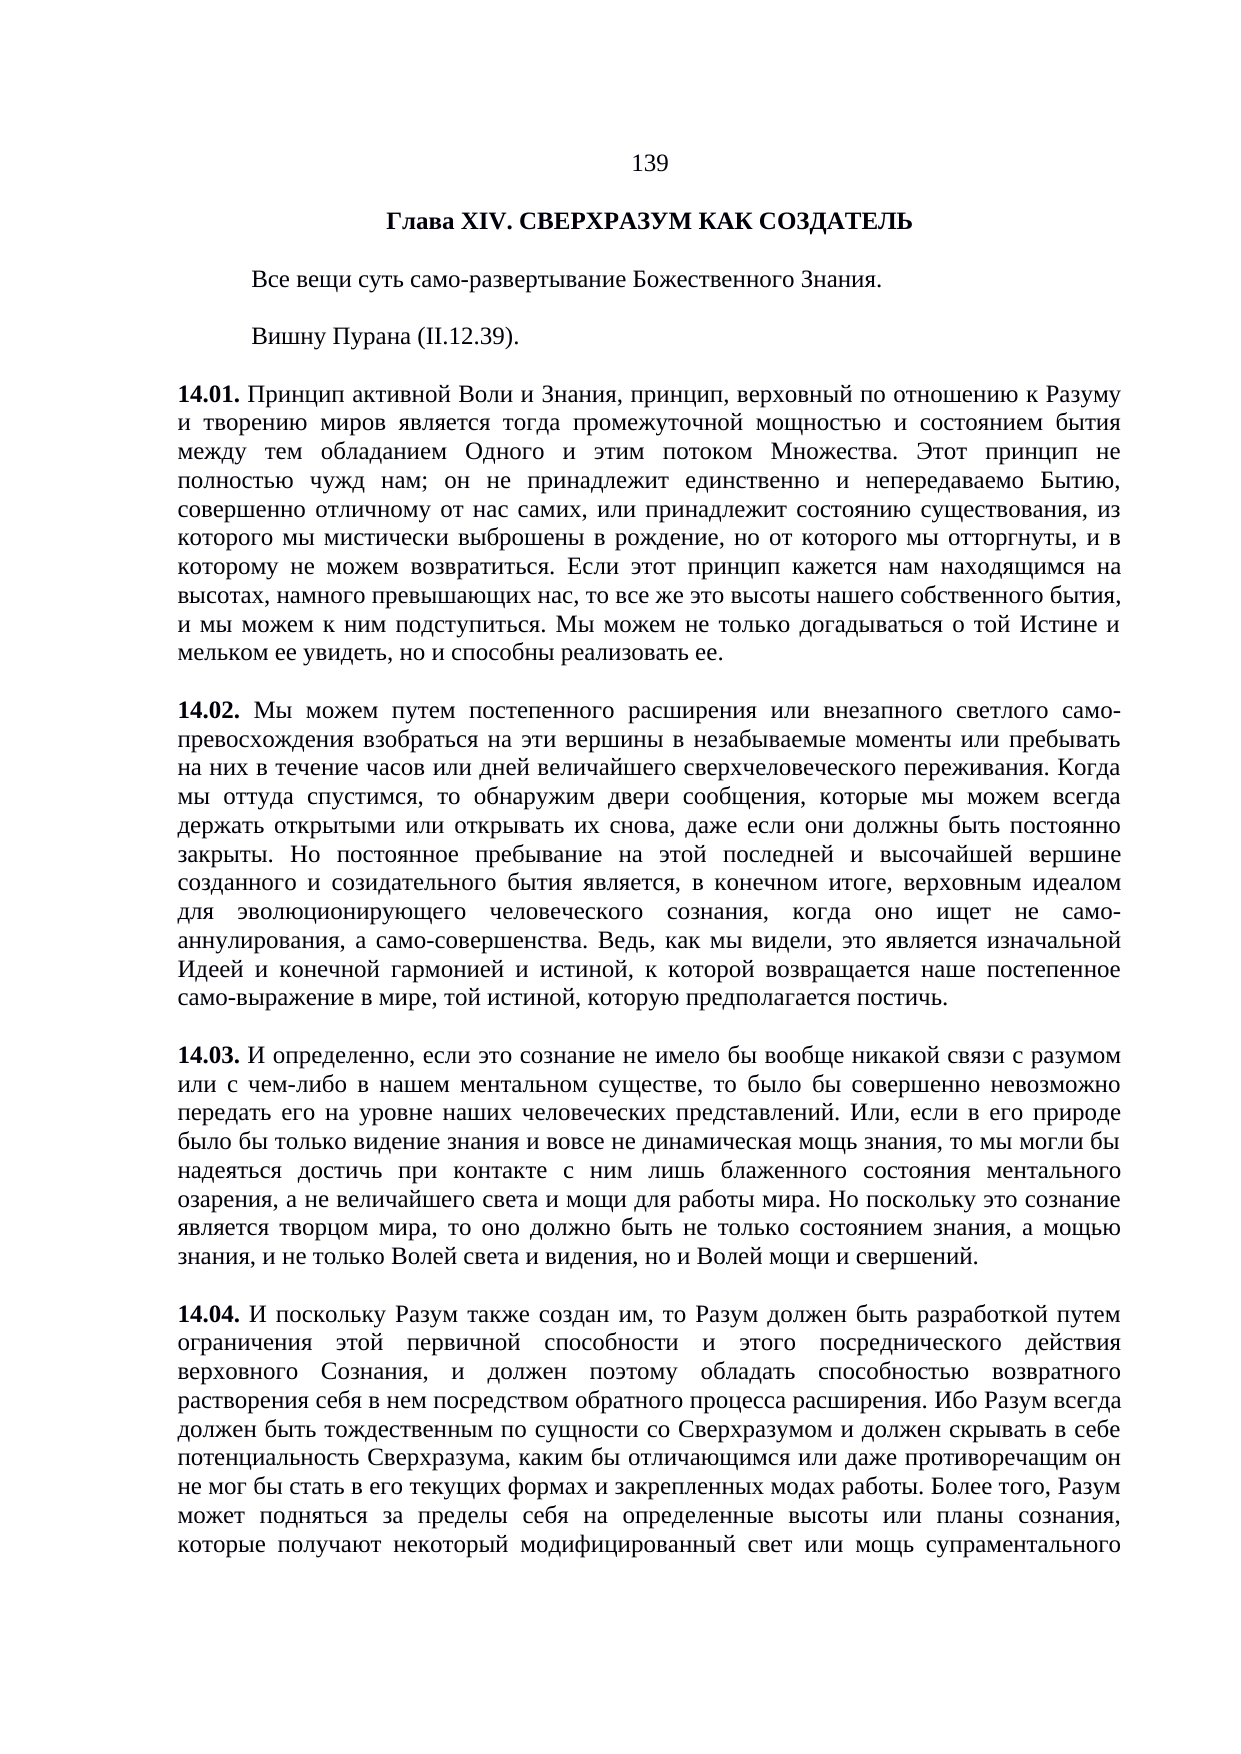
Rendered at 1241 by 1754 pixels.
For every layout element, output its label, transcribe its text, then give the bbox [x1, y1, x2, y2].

text 14.04. И поскольку Разум также создан им, то Разум должен быть разработкой путем ограничения этой первичной способности и этого посреднического действия верховного Сознания, и должен поэтому обладать способностью возвратного растворения себя в нем посредством обратного процесса расширения. Ибо Разум всегда должен быть тождественным по сущности со Сверхразумом и должен скрывать в себе потенциальность Сверхразума, каким бы отличающимся или даже противоречащим он не мог бы стать в его текущих формах и закрепленных модах работы. Более того, Разум может подняться за пределы себя на определенные высоты или планы сознания, которые получают некоторый модифицированный свет или мощь супраментального [177, 1299, 1122, 1557]
text Все вещи суть само-развертывание Божественного Знания. [177, 264, 1122, 292]
text Вишну Пурана (II.12.39). [177, 321, 1122, 350]
text 14.01. Принцип активной Воли и Знания, принцип, верховный по отношению к Разуму и творению миров является тогда промежуточной мощностью и состоянием бытия между тем обладанием Одного и этим потоком Множества. Этот принцип не полностью чужд нам; он не принадлежит единственно и непередаваемо Бытию, совершенно отличному от нас самих, или принадлежит состоянию существования, из которого мы мистически выброшены в рождение, но от которого мы отторгнуты, и в которому не можем возвратиться. Если этот принцип кажется нам находящимся на высотах, намного превышающих нас, то все же это высоты нашего собственного бытия, и мы можем к ним подступиться. Мы можем не только догадываться о той Истине и мельком ее увидеть, но и способны реализовать ее. [177, 379, 1122, 666]
text 14.03. И определенно, если это сознание не имело бы вообще никакой связи с разумом или с чем-либо в нашем ментальном существе, то было бы совершенно невозможно передать его на уровне наших человеческих представлений. Или, если в его природе было бы только видение знания и вовсе не динамическая мощь знания, то мы могли бы надеяться достичь при контакте с ним лишь блаженного состояния ментального озарения, а не величайшего света и мощи для работы мира. Но поскольку это сознание является творцом мира, то оно должно быть не только состоянием знания, а мощью знания, и не только Волей света и видения, но и Волей мощи и свершений. [177, 1040, 1122, 1270]
text 14.02. Мы можем путем постепенного расширения или внезапного светлого само-превосхождения взобраться на эти вершины в незабываемые моменты или пребывать на них в течение часов или дней величайшего сверхчеловеческого переживания. Когда мы оттуда спустимся, то обнаружим двери сообщения, которые мы можем всегда держать открытыми или открывать их снова, даже если они должны быть постоянно закрыты. Но постоянное пребывание на этой последней и высочайшей вершине созданного и созидательного бытия является, в конечном итоге, верховным идеалом для эволюционирующего человеческого сознания, когда оно ищет не само-аннулирования, а само-совершенства. Ведь, как мы видели, это является изначальной Идеей и конечной гармонией и истиной, к которой возвращается наше постепенное само-выражение в мире, той истиной, которую предполагается постичь. [177, 695, 1122, 1011]
text Глава XIV. СВЕРХРАЗУМ КАК СОЗДАТЕЛЬ [177, 206, 1122, 235]
